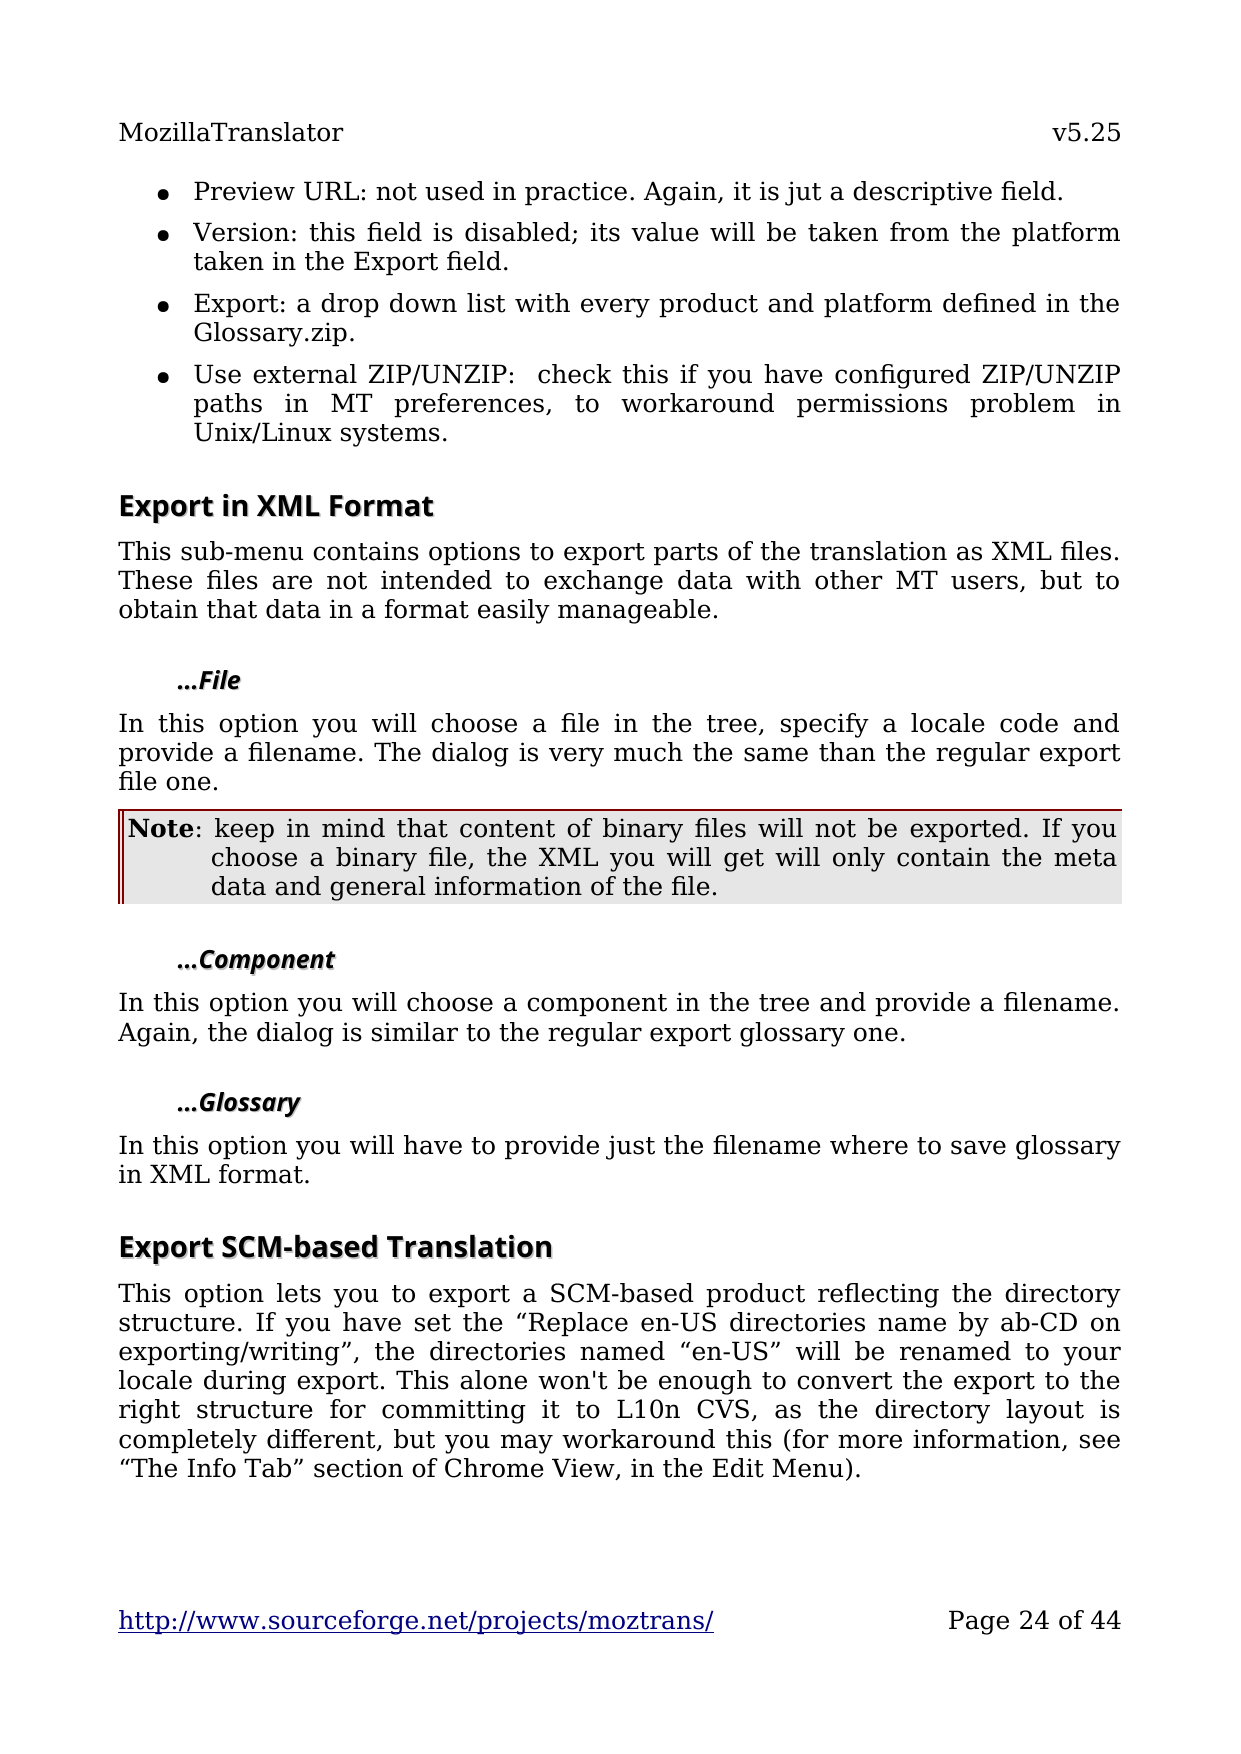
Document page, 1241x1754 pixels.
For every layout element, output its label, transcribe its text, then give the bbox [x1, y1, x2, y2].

subtitle ...File [177, 662, 1122, 696]
subtitle Export in XML Format [118, 485, 1122, 525]
subtitle ...Component [177, 942, 1122, 976]
text In this option you will have to provide just the filename where to save glossary in XML format. [118, 1131, 1122, 1189]
subtitle Export SCM-based Translation [118, 1227, 1122, 1266]
text This sub-menu contains options to export parts of the translation as XML files. These files are not intended to exchange data with other MT users, but to obtain that data in a format easily manageable. [118, 537, 1122, 625]
subtitle Version: this field is disabled; its value will be taken from the platform taken in the Export field. [156, 218, 1122, 277]
subtitle Export: a drop down list with every product and platform defined in the Glossary.zip. [156, 289, 1122, 348]
text Note: keep in mind that content of binary files will not be exported. If you choose a binary file, the XML you will get will only contain the meta data and general information of the file. [124, 811, 1122, 904]
text This option lets you to export a SCM-based product reflecting the directory structure. If you have set the “Replace en-US directories name by ab-CD on exporting/writing”, the directories named “en-US” will be renamed to your locale during export. This alone won't be enough to convert the export to the right structure for committing it to L10n CVS, as the directory layout is completely different, but you may workaround this (for more information, see “The Info Tab” section of Chrome View, in the Edit Menu). [118, 1279, 1122, 1483]
subtitle ...Glossary [177, 1084, 1122, 1118]
subtitle Use external ZIP/UNZIP: check this if you have configured ZIP/UNZIP paths in MT preferences, to workaround permissions problem in Unix/Linux systems. [156, 360, 1122, 448]
text In this option you will choose a file in the tree, specify a locale code and provide a filename. The dialog is very much the same than the regular export file one. [118, 709, 1122, 796]
subtitle Preview URL: not used in practice. Again, it is jut a descriptive field. [156, 177, 1122, 206]
text In this option you will choose a component in the tree and provide a filename. Again, the dialog is similar to the regular export glossary one. [118, 988, 1122, 1047]
